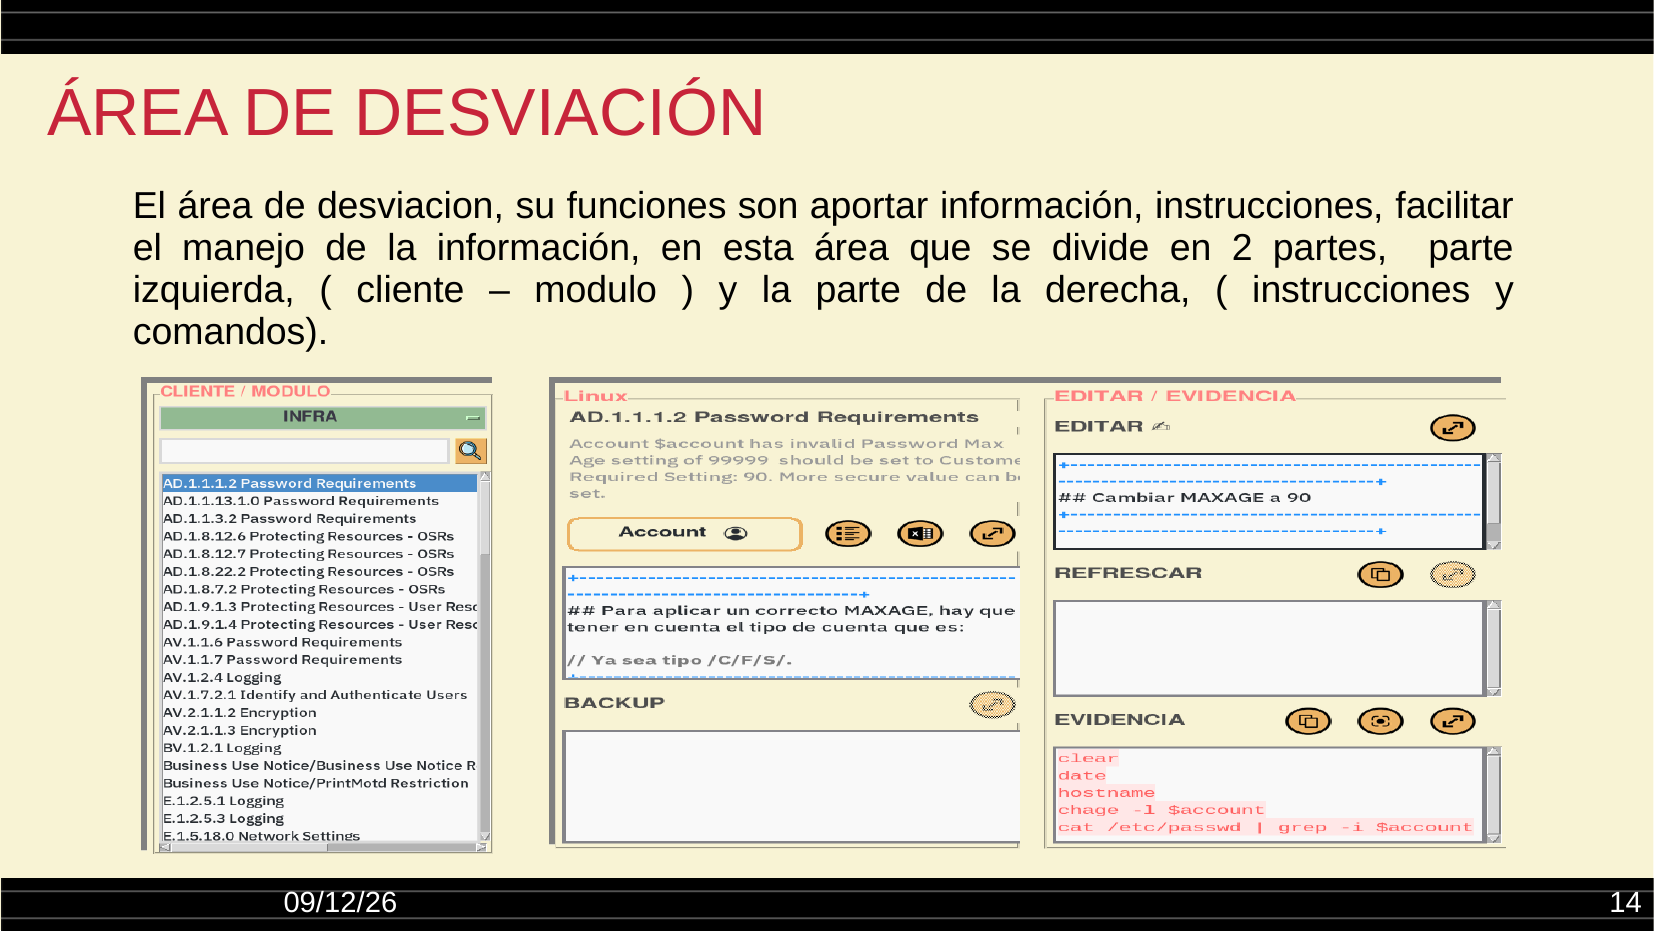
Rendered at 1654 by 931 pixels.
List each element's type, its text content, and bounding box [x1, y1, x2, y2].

picture [555, 383, 1506, 851]
picture [1, 878, 1654, 931]
picture [147, 383, 498, 857]
picture [1, 0, 1654, 54]
title ÁREA DE DESVIACIÓN [47, 70, 1117, 154]
text_box El área de desviacion, su funciones son aportar información, instrucciones, facilitar el manejo de la información, en esta área que se divide en 2 partes, parte izquierda, ( cliente – modulo ) y la parte de la derecha, ( instrucciones y comandos). [118, 177, 1536, 384]
